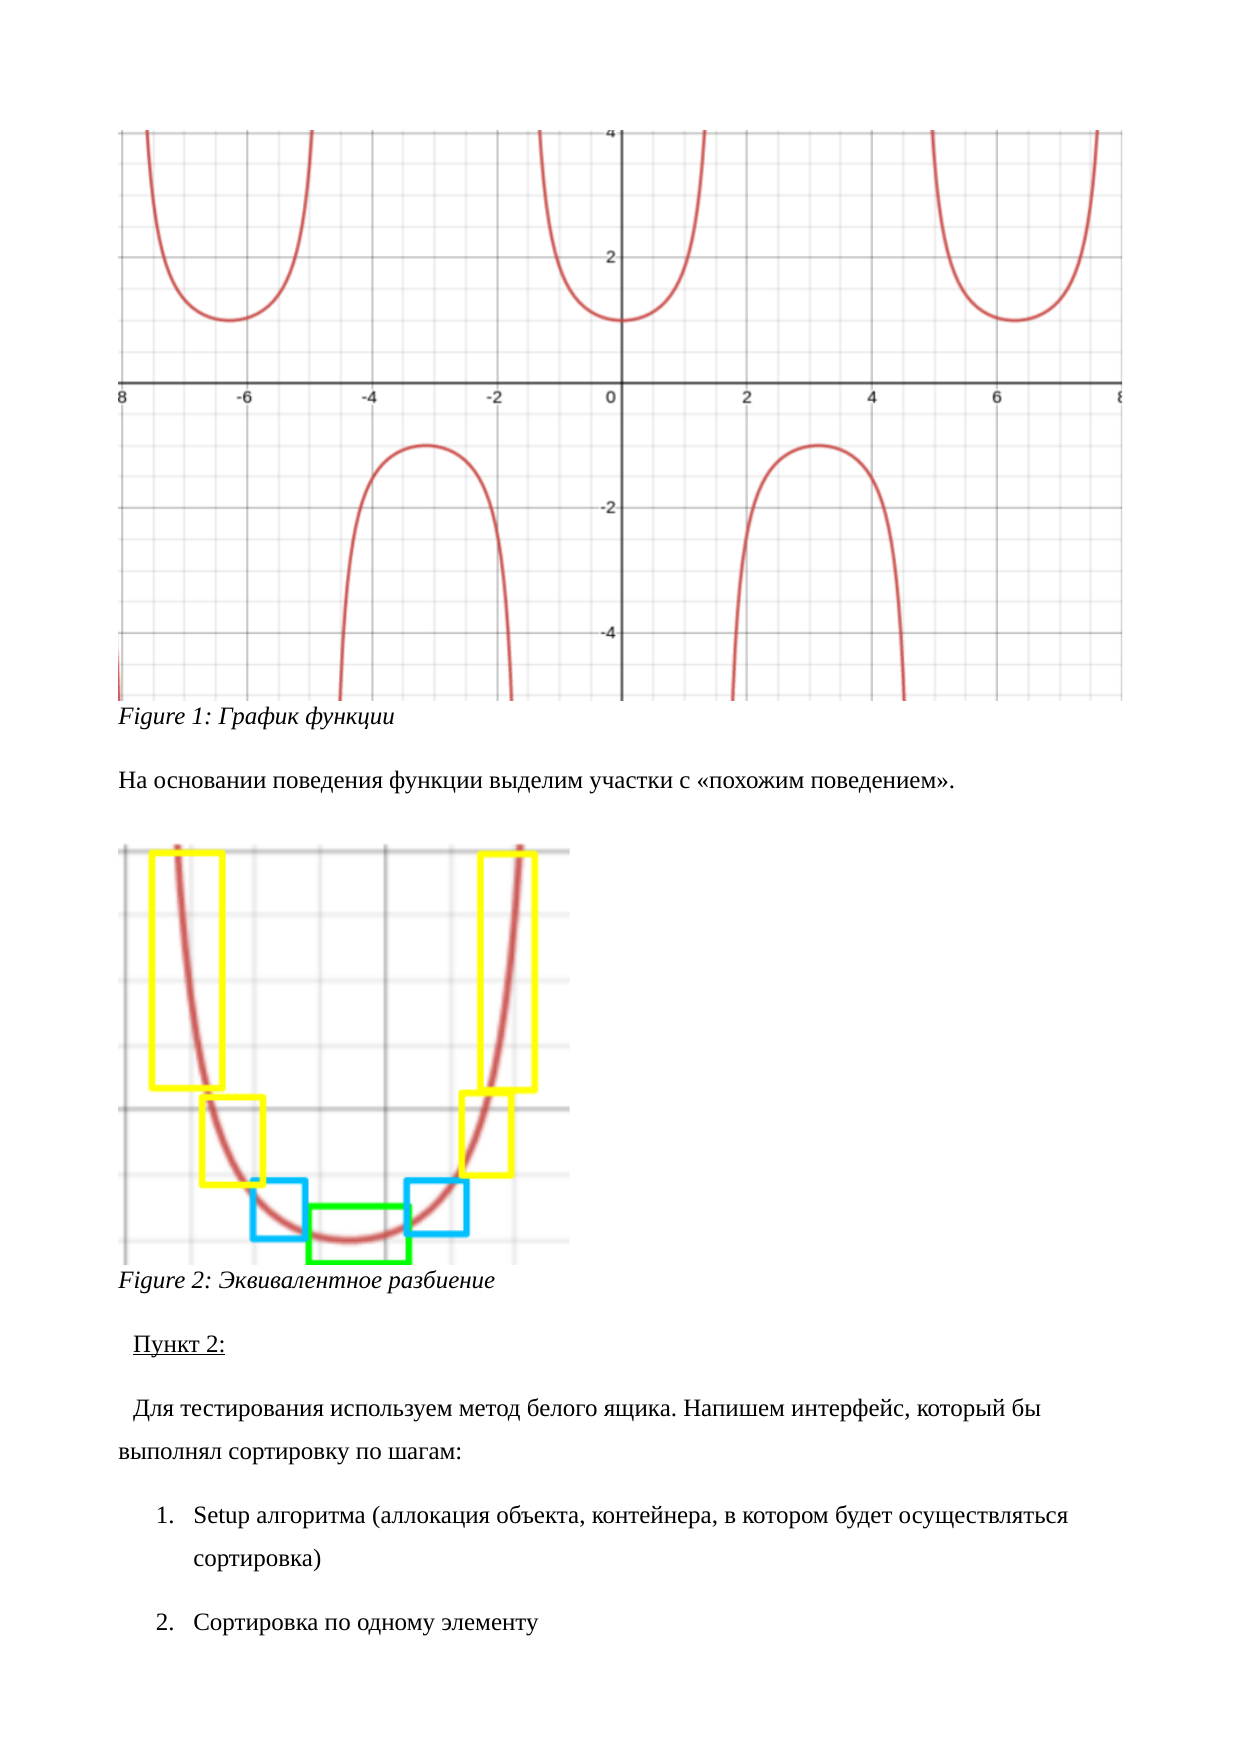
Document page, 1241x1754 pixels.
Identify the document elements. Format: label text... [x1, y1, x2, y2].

text Пункт 2: [118, 1329, 1122, 1357]
picture [118, 130, 1123, 701]
text Figure 2: Эквивалентное разбиение [118, 1265, 570, 1293]
text Figure 1: График функции [118, 701, 1122, 729]
text На основании поведения функции выделим участки с «похожим поведением». [118, 765, 1122, 793]
list Сортировка по одному элементу [156, 1607, 1122, 1636]
text Для тестирования используем метод белого ящика. Напишем интерфейс, который бы выполнял сортировку по шагам: [118, 1393, 1122, 1464]
picture [118, 841, 570, 1265]
list Setup алгоритма (аллокация объекта, контейнера, в котором будет осуществляться сортировка) [156, 1500, 1122, 1572]
